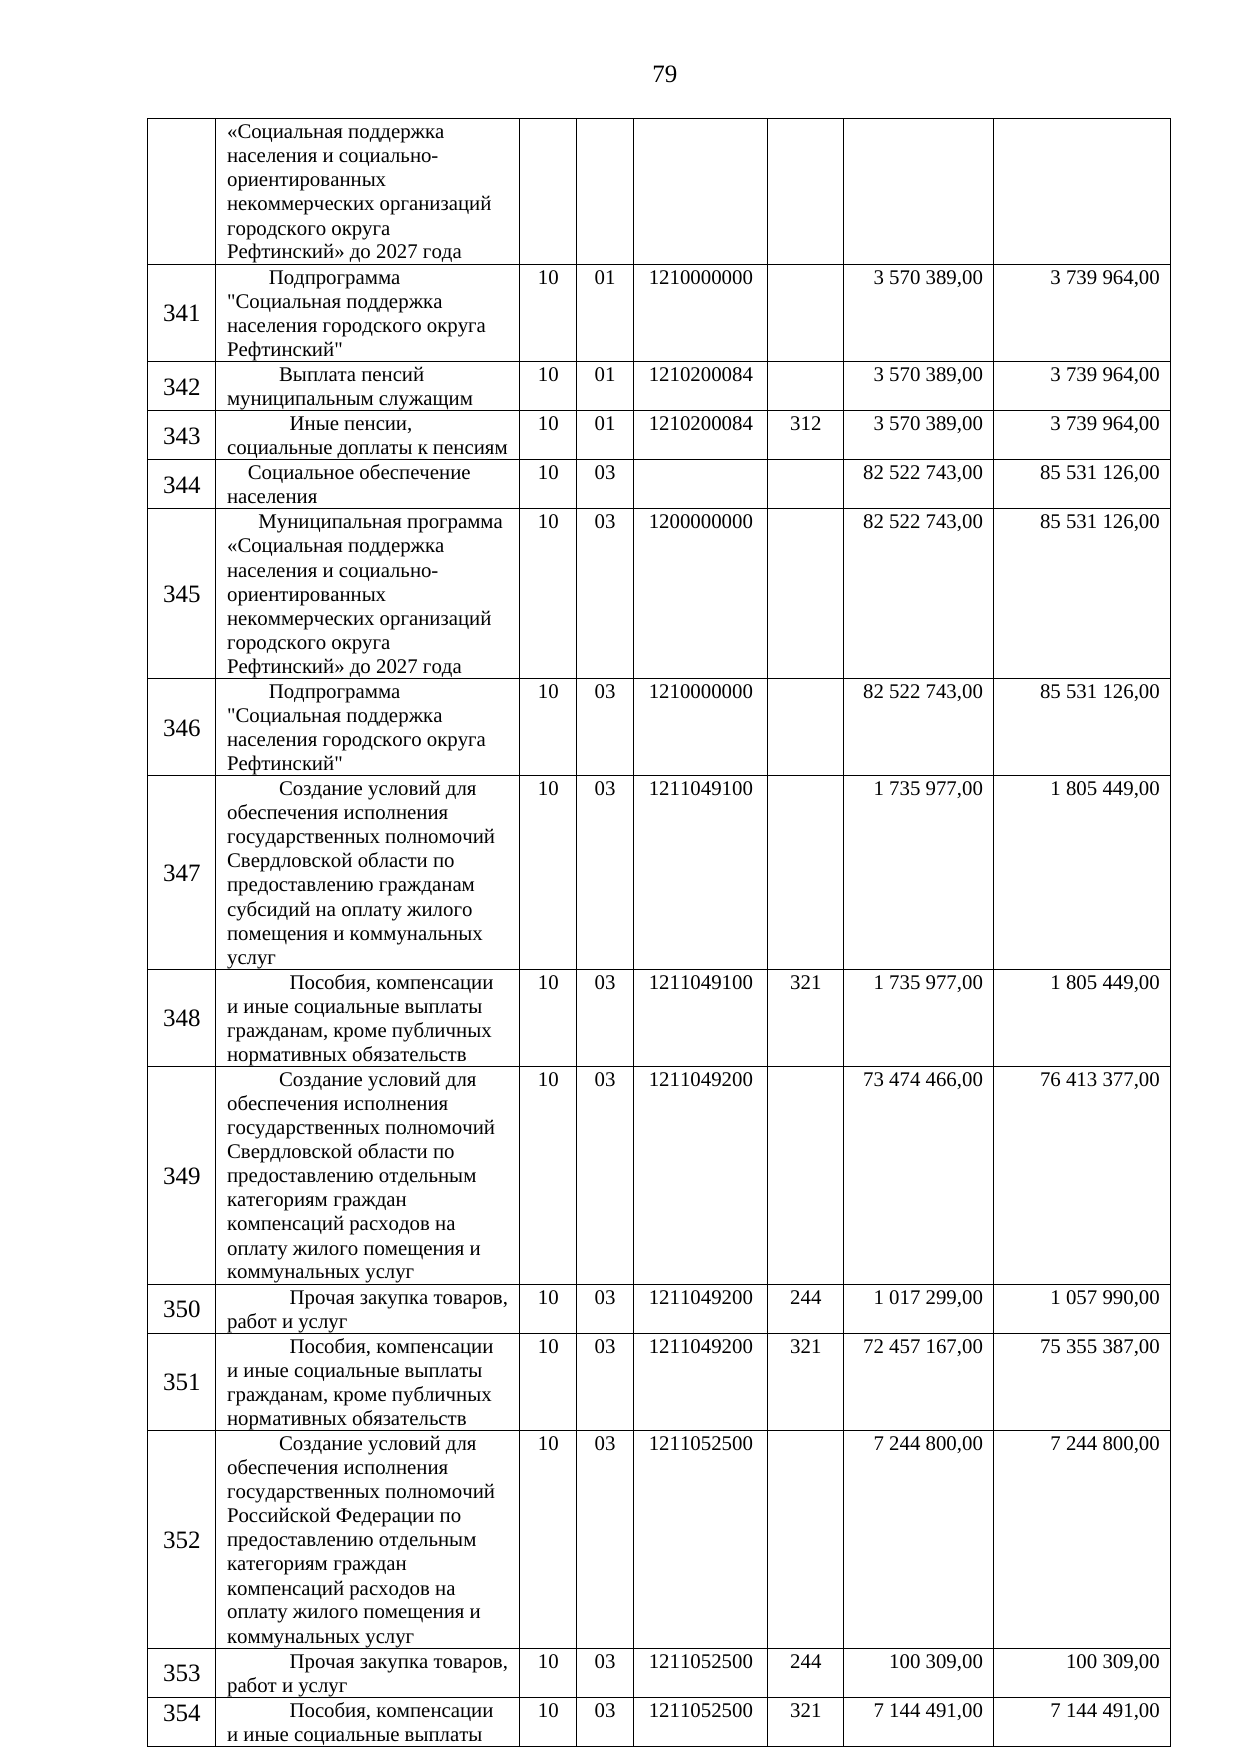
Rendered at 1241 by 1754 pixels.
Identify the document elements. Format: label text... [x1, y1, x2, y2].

table_cell 3 570 389,00 [844, 411, 993, 459]
table_cell 3 739 964,00 [994, 411, 1170, 459]
table_cell Прочая закупка товаров, работ и услуг [216, 1649, 519, 1697]
table_cell 10 [520, 509, 576, 678]
table_cell Создание условий для обеспечения исполнения государственных полномочий Российской Федерации по предоставлению отдельным категориям граждан компенсаций расходов на оплату жилого помещения и коммунальных услуг [216, 1431, 519, 1648]
table_cell 10 [520, 265, 576, 361]
table_cell 100 309,00 [994, 1649, 1170, 1697]
table_cell 1211049100 [634, 776, 767, 969]
table_cell 353 [148, 1649, 215, 1697]
table_cell 10 [520, 776, 576, 969]
table_cell [768, 265, 843, 361]
table_cell 10 [520, 1431, 576, 1648]
table_cell 100 309,00 [844, 1649, 993, 1697]
table_cell 72 457 167,00 [844, 1334, 993, 1430]
table_cell 352 [148, 1431, 215, 1648]
table_cell [634, 119, 767, 263]
table_cell [148, 119, 215, 263]
table_cell Пособия, компенсации и иные социальные выплаты гражданам, кроме публичных нормативных обязательств [216, 1334, 519, 1430]
table_cell 3 739 964,00 [994, 362, 1170, 410]
table_cell 03 [577, 1698, 633, 1746]
table_cell Подпрограмма "Социальная поддержка населения городского округа Рефтинский" [216, 265, 519, 361]
table_cell 75 355 387,00 [994, 1334, 1170, 1430]
table_cell 03 [577, 970, 633, 1066]
table_cell 10 [520, 460, 576, 508]
table_cell [577, 119, 633, 263]
table_cell 244 [768, 1649, 843, 1697]
table_cell Пособия, компенсации и иные социальные выплаты гражданам, кроме публичных нормативных обязательств [216, 970, 519, 1066]
table_cell [768, 1431, 843, 1648]
table_cell Выплата пенсий муниципальным служащим [216, 362, 519, 410]
table_cell 1211049200 [634, 1067, 767, 1283]
table_cell 350 [148, 1285, 215, 1333]
table_cell 1211049200 [634, 1334, 767, 1430]
table_cell Создание условий для обеспечения исполнения государственных полномочий Свердловской области по предоставлению отдельным категориям граждан компенсаций расходов на оплату жилого помещения и коммунальных услуг [216, 1067, 519, 1283]
table_cell 85 531 126,00 [994, 679, 1170, 775]
table_cell 344 [148, 460, 215, 508]
table_cell 1 735 977,00 [844, 970, 993, 1066]
table_cell Создание условий для обеспечения исполнения государственных полномочий Свердловской области по предоставлению гражданам субсидий на оплату жилого помещения и коммунальных услуг [216, 776, 519, 969]
table_cell [520, 119, 576, 263]
table_cell 82 522 743,00 [844, 679, 993, 775]
table_cell 321 [768, 970, 843, 1066]
table_cell 244 [768, 1285, 843, 1333]
table_cell [768, 1067, 843, 1283]
table_cell 82 522 743,00 [844, 509, 993, 678]
table_cell 1 805 449,00 [994, 970, 1170, 1066]
table_cell 1211052500 [634, 1431, 767, 1648]
table_cell 1211049200 [634, 1285, 767, 1333]
table_cell 1210000000 [634, 679, 767, 775]
table_cell 1211049100 [634, 970, 767, 1066]
table_cell 7 144 491,00 [844, 1698, 993, 1746]
table_cell 73 474 466,00 [844, 1067, 993, 1283]
table_cell [768, 460, 843, 508]
table_cell [634, 460, 767, 508]
table_cell 03 [577, 509, 633, 678]
table_cell 343 [148, 411, 215, 459]
table_cell Пособия, компенсации и иные социальные выплаты [216, 1698, 519, 1746]
table_cell Иные пенсии, социальные доплаты к пенсиям [216, 411, 519, 459]
table_cell Муниципальная программа «Социальная поддержка населения и социально-ориентированных некоммерческих организаций городского округа Рефтинский» до 2027 года [216, 509, 519, 678]
table_cell Подпрограмма "Социальная поддержка населения городского округа Рефтинский" [216, 679, 519, 775]
table_cell 347 [148, 776, 215, 969]
table_cell 3 739 964,00 [994, 265, 1170, 361]
table_cell 10 [520, 411, 576, 459]
table_cell 3 570 389,00 [844, 265, 993, 361]
table_cell 341 [148, 265, 215, 361]
table_cell [768, 119, 843, 263]
table_cell 1 017 299,00 [844, 1285, 993, 1333]
table_cell 1200000000 [634, 509, 767, 678]
table_cell 346 [148, 679, 215, 775]
table_cell 10 [520, 1285, 576, 1333]
table_cell 345 [148, 509, 215, 678]
table_cell Социальное обеспечение населения [216, 460, 519, 508]
table_cell Прочая закупка товаров, работ и услуг [216, 1285, 519, 1333]
table_cell 10 [520, 1067, 576, 1283]
table_cell 01 [577, 411, 633, 459]
table_cell 351 [148, 1334, 215, 1430]
table_cell 348 [148, 970, 215, 1066]
table_cell 1210200084 [634, 411, 767, 459]
table_cell [844, 119, 993, 263]
table_cell 76 413 377,00 [994, 1067, 1170, 1283]
table_cell 10 [520, 1649, 576, 1697]
table_cell 01 [577, 362, 633, 410]
table_cell 7 244 800,00 [844, 1431, 993, 1648]
table_cell 312 [768, 411, 843, 459]
table_cell 85 531 126,00 [994, 509, 1170, 678]
table_cell 7 144 491,00 [994, 1698, 1170, 1746]
table_cell 1210000000 [634, 265, 767, 361]
table_cell «Социальная поддержка населения и социально-ориентированных некоммерческих организаций городского округа Рефтинский» до 2027 года [216, 119, 519, 263]
table_cell 03 [577, 679, 633, 775]
table_cell 03 [577, 1431, 633, 1648]
table_cell 03 [577, 1334, 633, 1430]
table_cell [994, 119, 1170, 263]
table_cell 10 [520, 1698, 576, 1746]
table_cell 1 805 449,00 [994, 776, 1170, 969]
table_cell 1211052500 [634, 1698, 767, 1746]
table_cell 1 735 977,00 [844, 776, 993, 969]
table_cell 349 [148, 1067, 215, 1283]
table_cell 1211052500 [634, 1649, 767, 1697]
table_cell 7 244 800,00 [994, 1431, 1170, 1648]
table_cell 354 [148, 1698, 215, 1746]
table_cell 1210200084 [634, 362, 767, 410]
table_cell 03 [577, 1649, 633, 1697]
table_cell 321 [768, 1698, 843, 1746]
table_cell 3 570 389,00 [844, 362, 993, 410]
table_cell 10 [520, 679, 576, 775]
table_cell 342 [148, 362, 215, 410]
table_cell 10 [520, 362, 576, 410]
table_cell 03 [577, 1285, 633, 1333]
table_cell 10 [520, 970, 576, 1066]
table_cell 10 [520, 1334, 576, 1430]
table_cell 321 [768, 1334, 843, 1430]
table_cell [768, 776, 843, 969]
table_cell 03 [577, 776, 633, 969]
table_cell 01 [577, 265, 633, 361]
table_cell 82 522 743,00 [844, 460, 993, 508]
table_cell [768, 679, 843, 775]
table_cell [768, 509, 843, 678]
table_cell 85 531 126,00 [994, 460, 1170, 508]
table_cell 1 057 990,00 [994, 1285, 1170, 1333]
table_cell 03 [577, 460, 633, 508]
table_cell [768, 362, 843, 410]
table_cell 03 [577, 1067, 633, 1283]
